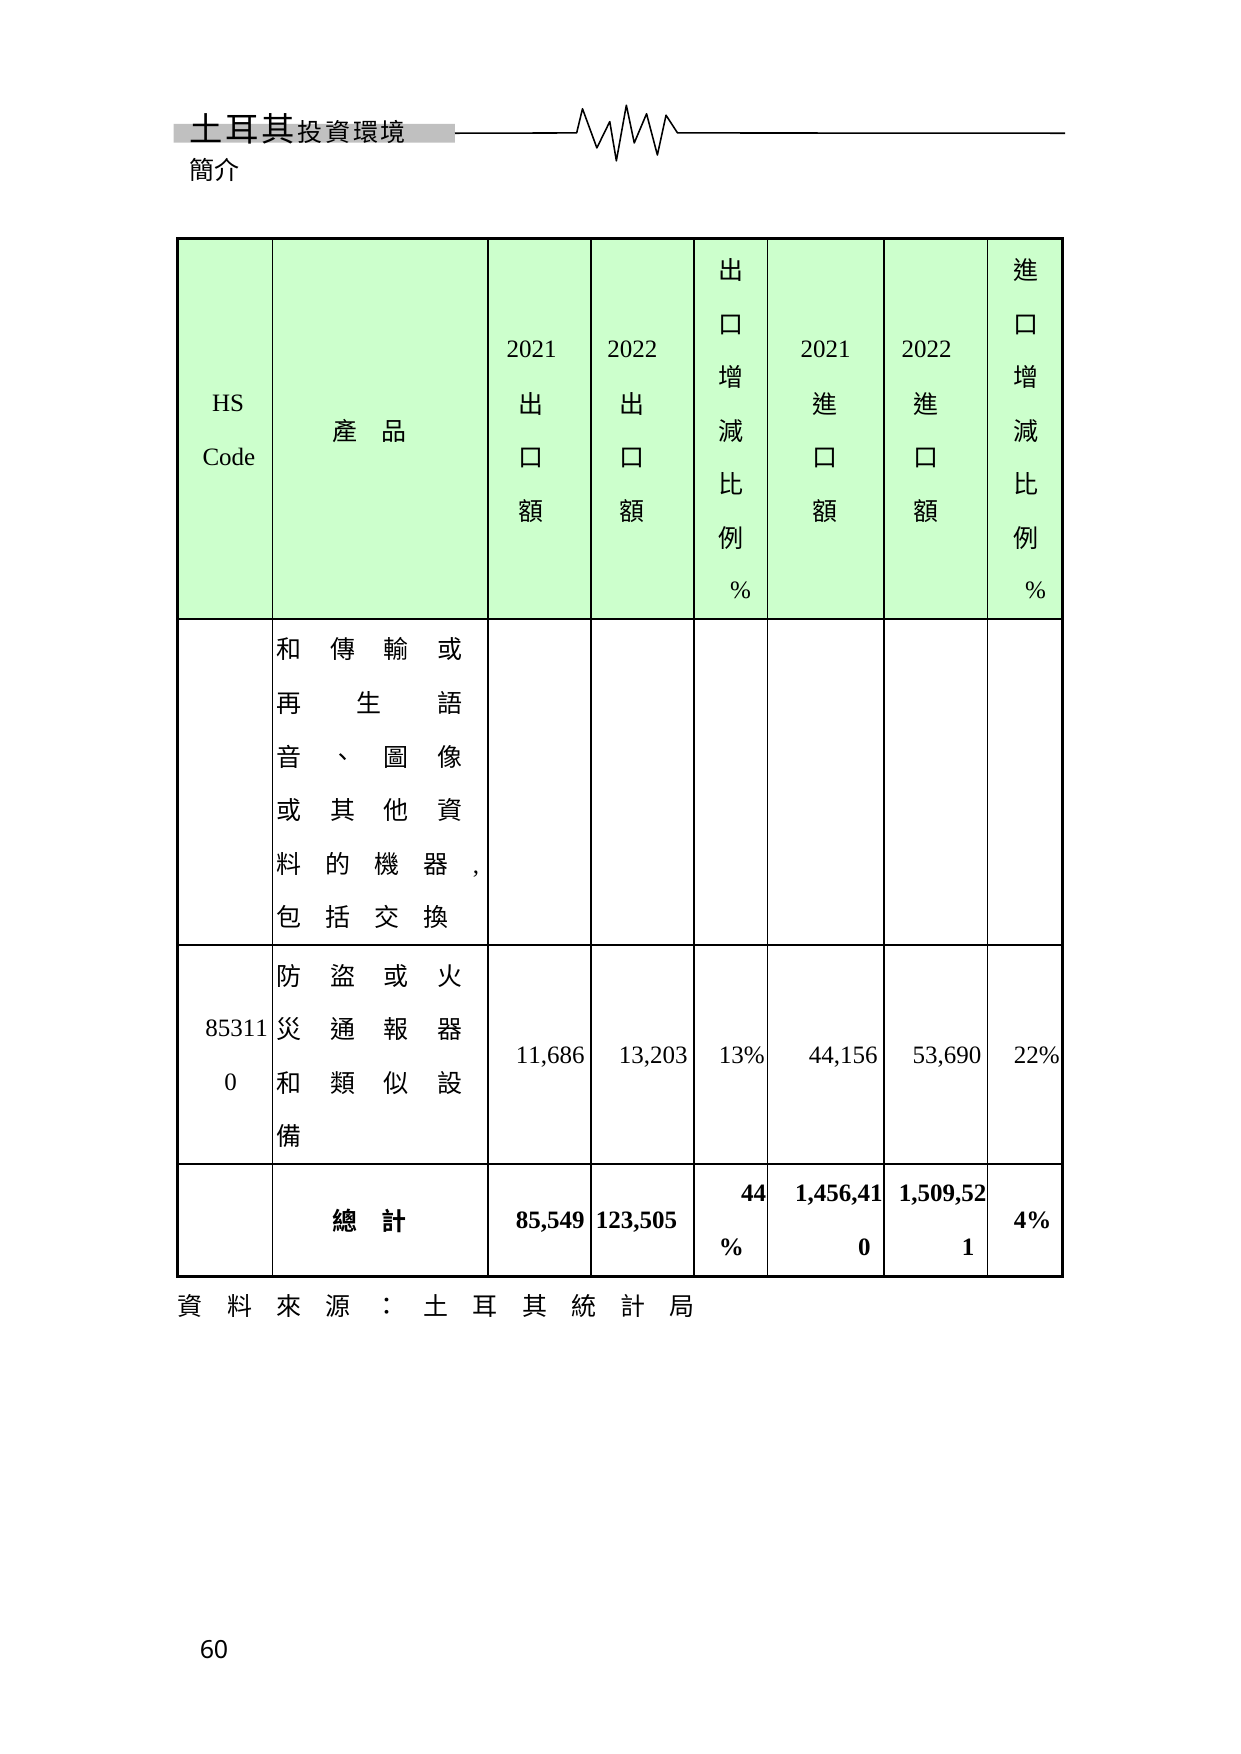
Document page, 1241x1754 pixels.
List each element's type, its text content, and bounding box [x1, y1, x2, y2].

table_cell 22% [988, 946, 1061, 1163]
table_cell 44% [695, 1165, 767, 1275]
table_cell 853110 [179, 946, 272, 1163]
table_cell [592, 620, 693, 944]
table_cell 44,156 [768, 946, 883, 1163]
table_cell [885, 620, 987, 944]
table_cell [489, 620, 590, 944]
table_cell [179, 1165, 272, 1275]
table_header 2022 進口額 [885, 240, 987, 618]
table_cell 1,456,410 [768, 1165, 883, 1275]
table_cell [179, 620, 272, 944]
table_cell 4% [988, 1165, 1061, 1275]
table_cell 和傳輸或再生語音、圖像或其他資料的機器,包括交換 [273, 620, 487, 944]
table_cell 11,686 [489, 946, 590, 1163]
table_cell 13% [695, 946, 767, 1163]
text 資料來源：土耳其統計局 [178, 1278, 1063, 1331]
table_header 2021 進口額 [768, 240, 883, 618]
table_header HS Code [179, 240, 272, 618]
table_cell 85,549 [489, 1165, 590, 1275]
table_cell 123,505 [592, 1165, 693, 1275]
table_header 2021 出口額 [489, 240, 590, 618]
table_header 產品 [273, 240, 487, 618]
table_header 進口增減 比例% [988, 240, 1061, 618]
table_cell 1,509,521 [885, 1165, 987, 1275]
table_cell [695, 620, 767, 944]
table_cell [768, 620, 883, 944]
table_header 2022 出口額 [592, 240, 693, 618]
table_cell 53,690 [885, 946, 987, 1163]
table_cell 13,203 [592, 946, 693, 1163]
table_cell [988, 620, 1061, 944]
table_cell 總計 [273, 1165, 487, 1275]
table_cell 防盜或火災通報器和類似設備 [273, 946, 487, 1163]
table_header 出口增減 比例% [695, 240, 767, 618]
